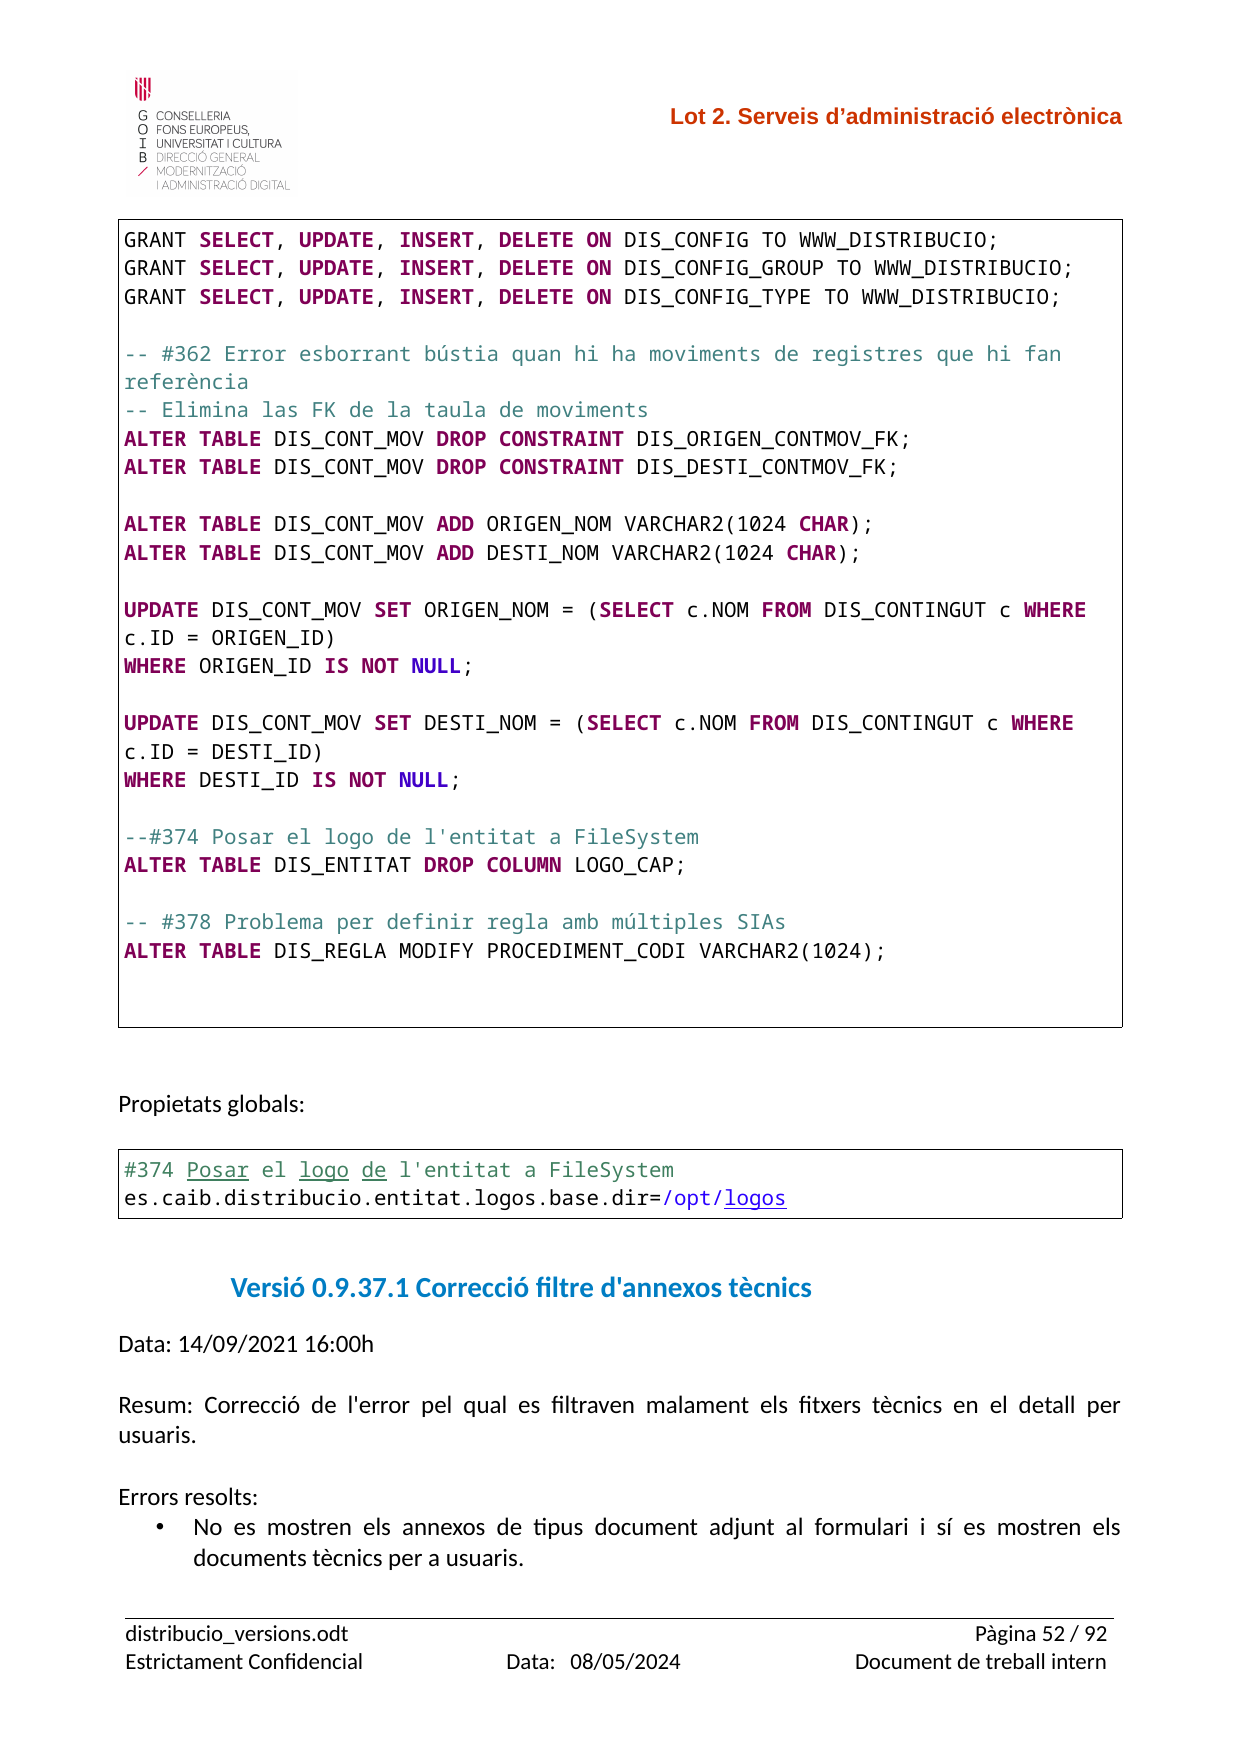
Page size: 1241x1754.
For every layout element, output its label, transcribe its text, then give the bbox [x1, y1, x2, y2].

table_header #374 Posar el logo de l'entitat a FileSystem es.caib.distribucio.entitat.logos.base.dir=/opt/logos [119, 1150, 1122, 1218]
table_header GRANT SELECT, UPDATE, INSERT, DELETE ON DIS_CONFIG TO WWW_DISTRIBUCIO; GRANT SELECT, UPDATE, INSERT, DELETE ON DIS_CONFIG_GROUP TO WWW_DISTRIBUCIO; GRANT SELECT, UPDATE, INSERT, DELETE ON DIS_CONFIG_TYPE TO WWW_DISTRIBUCIO; -- #362 Error esborrant bústia quan hi ha moviments de registres que hi fan referència -- Elimina las FK de la taula de moviments ALTER TABLE DIS_CONT_MOV DROP CONSTRAINT DIS_ORIGEN_CONTMOV_FK; ALTER TABLE DIS_CONT_MOV DROP CONSTRAINT DIS_DESTI_CONTMOV_FK; ALTER TABLE DIS_CONT_MOV ADD ORIGEN_NOM VARCHAR2(1024 CHAR); ALTER TABLE DIS_CONT_MOV ADD DESTI_NOM VARCHAR2(1024 CHAR); UPDATE DIS_CONT_MOV SET ORIGEN_NOM = (SELECT c.NOM FROM DIS_CONTINGUT c WHERE c.ID = ORIGEN_ID) WHERE ORIGEN_ID IS NOT NULL; UPDATE DIS_CONT_MOV SET DESTI_NOM = (SELECT c.NOM FROM DIS_CONTINGUT c WHERE c.ID = DESTI_ID) WHERE DESTI_ID IS NOT NULL; --#374 Posar el logo de l'entitat a FileSystem ALTER TABLE DIS_ENTITAT DROP COLUMN LOGO_CAP; -- #378 Problema per definir regla amb múltiples SIAs ALTER TABLE DIS_REGLA MODIFY PROCEDIMENT_CODI VARCHAR2(1024); [119, 220, 1122, 1027]
text Resum: Correcció de l'error pel qual es filtraven malament els fitxers tècnics en el detall per usuaris. [118, 1389, 1122, 1450]
text Data: 14/09/2021 16:00h [118, 1328, 1122, 1359]
subtitle Versió 0.9.37.1 Correcció filtre d'annexos tècnics [153, 1269, 1122, 1304]
text Errors resolts: [118, 1481, 1122, 1511]
list No es mostren els annexos de tipus document adjunt al formulari i sí es mostren els documents tècnics per a usuaris. [156, 1511, 1122, 1572]
text Propietats globals: [118, 1088, 1122, 1119]
picture [126, 70, 299, 197]
